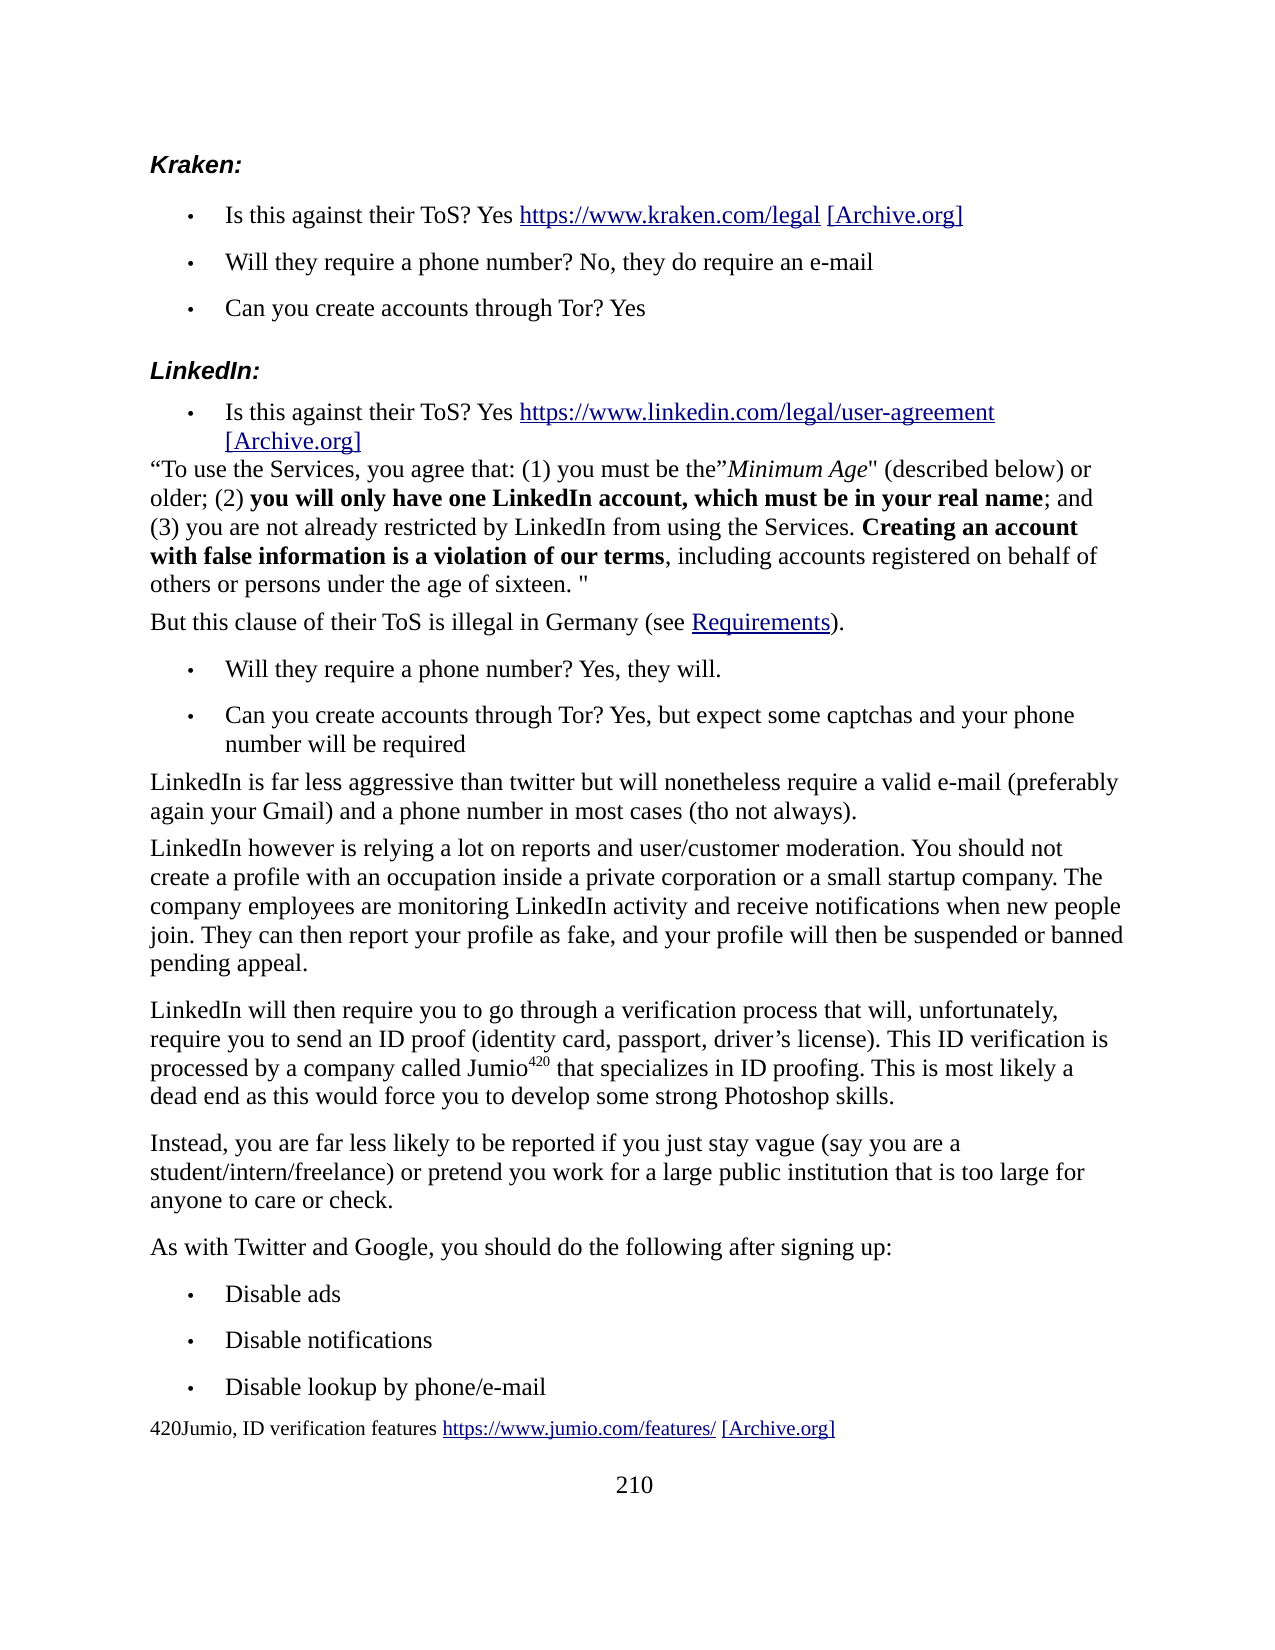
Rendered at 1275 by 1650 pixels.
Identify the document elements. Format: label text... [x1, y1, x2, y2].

list Is this against their ToS? Yes https://www.kraken.com/legal [Archive.org] [187, 200, 1125, 229]
text LinkedIn is far less aggressive than twitter but will nonetheless require a valid e-mail (preferably again your Gmail) and a phone number in most cases (tho not always). [150, 767, 1125, 824]
text “To use the Services, you agree that: (1) you must be the”Minimum Age" (described below) or older; (2) you will only have one LinkedIn account, which must be in your real name; and (3) you are not already restricted by LinkedIn from using the Services. Creating an account with false information is a violation of our terms, including accounts registered on behalf of others or persons under the age of sixteen. " [150, 454, 1125, 598]
text Instead, you are far less likely to be reported if you just stay vague (say you are a student/intern/freelance) or pretend you work for a large public institution that is too large for anyone to care or check. [150, 1128, 1125, 1214]
list Will they require a phone number? No, they do require an e-mail [187, 247, 1125, 275]
list Can you create accounts through Tor? Yes [187, 293, 1125, 322]
text But this clause of their ToS is illegal in Germany (see Requirements). [150, 607, 1125, 636]
text LinkedIn will then require you to go through a verification process that will, unfortunately, require you to send an ID proof (identity card, passport, driver’s license). This ID verification is processed by a company called Jumio that specializes in ID proofing. This is most likely a dead end as this would force you to develop some strong Photoshop skills. [150, 995, 1125, 1110]
list Will they require a phone number? Yes, they will. [187, 654, 1125, 683]
subtitle LinkedIn: [150, 356, 1125, 384]
list Is this against their ToS? Yes https://www.linkedin.com/legal/user-agreement [Archive.org] [187, 397, 1125, 454]
list Disable notifications [187, 1326, 1125, 1354]
list Can you create accounts through Tor? Yes, but expect some captchas and your phone number will be required [187, 701, 1125, 758]
text Jumio, ID verification features https://www.jumio.com/features/ [Archive.org] [150, 1416, 1125, 1440]
list Disable lookup by phone/e-mail [187, 1372, 1125, 1401]
list Disable ads [187, 1279, 1125, 1308]
text As with Twitter and Google, you should do the following after signing up: [150, 1232, 1125, 1261]
text LinkedIn however is relying a lot on reports and user/customer moderation. You should not create a profile with an occupation inside a private corporation or a small startup company. The company employees are monitoring LinkedIn activity and receive notifications when new people join. They can then report your profile as fake, and your profile will then be suspended or banned pending appeal. [150, 833, 1125, 977]
subtitle Kraken: [150, 150, 1125, 178]
